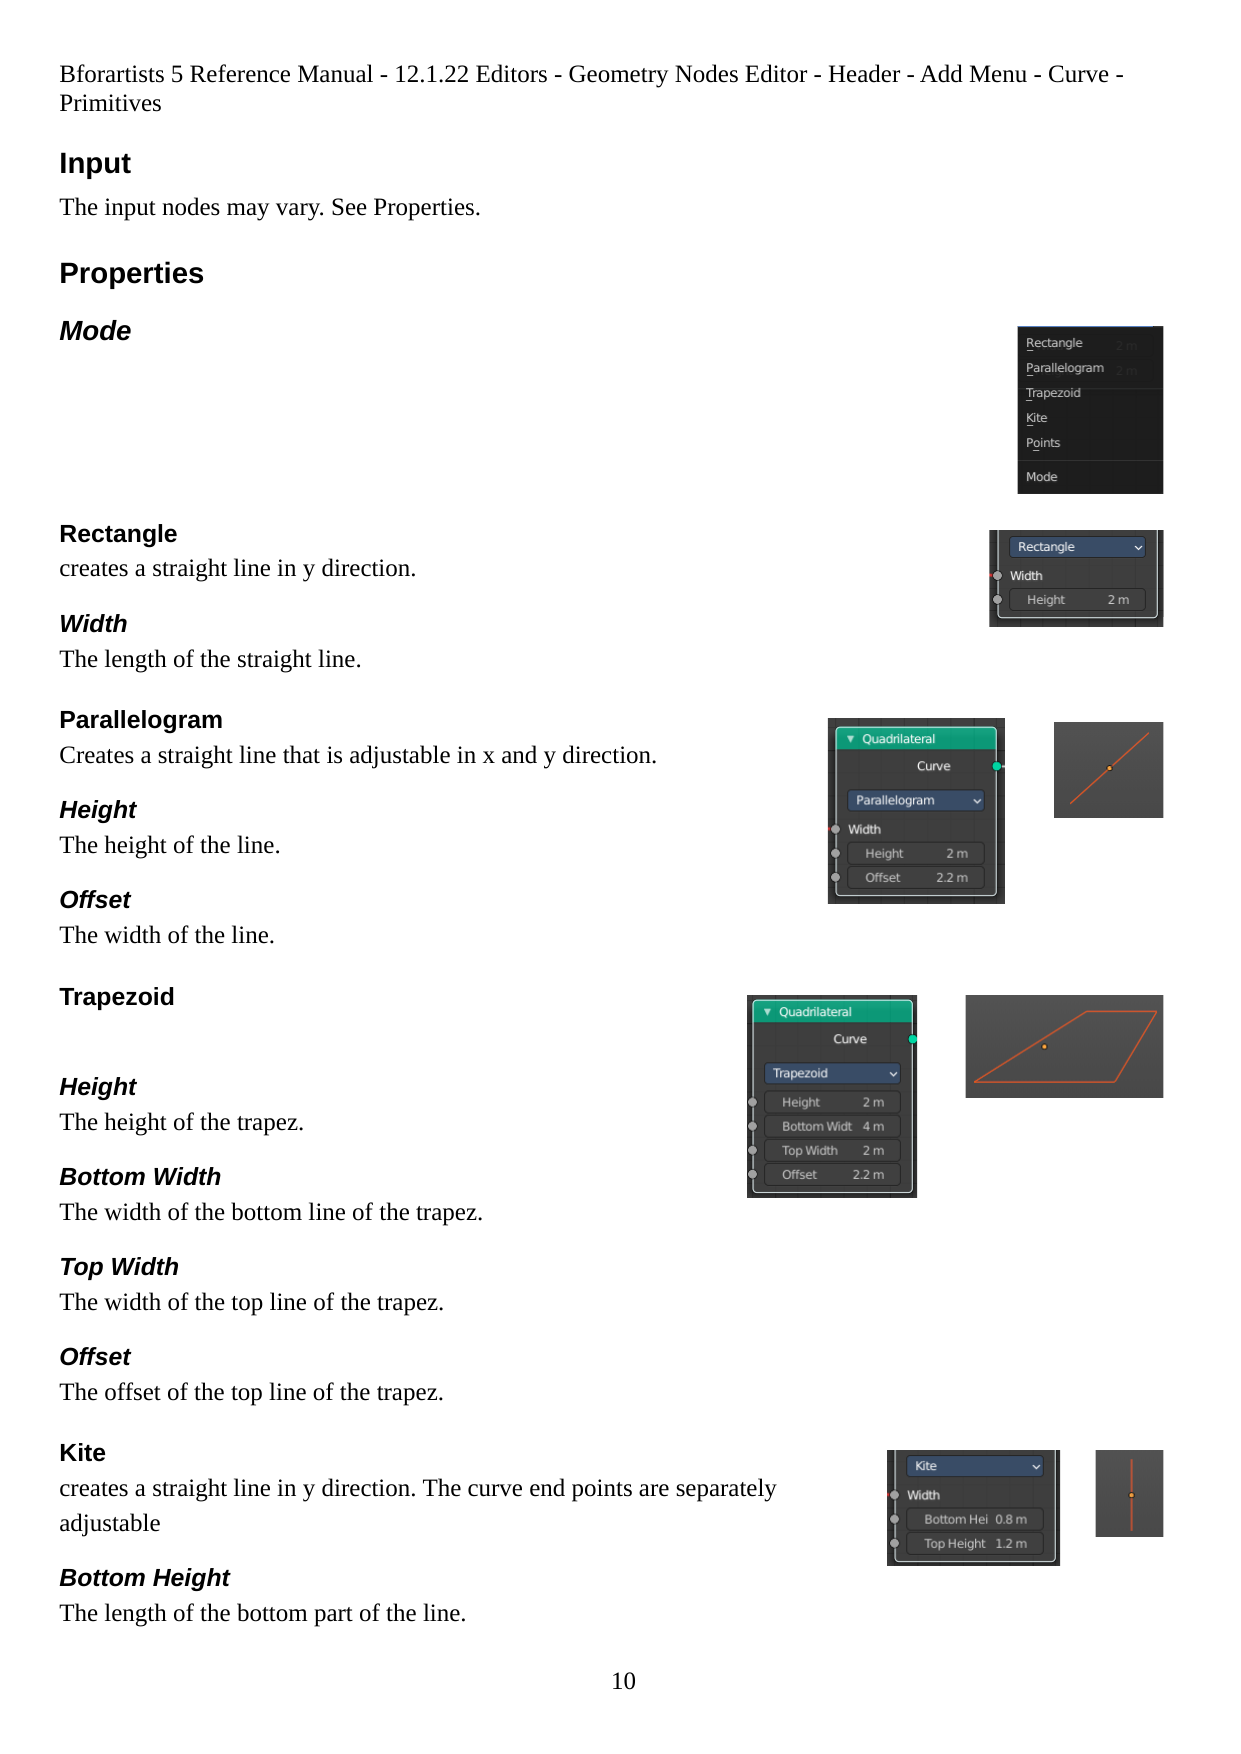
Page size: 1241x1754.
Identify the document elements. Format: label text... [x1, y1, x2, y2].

text The width of the line. [59, 920, 1181, 949]
picture [1095, 1450, 1164, 1537]
picture [965, 995, 1164, 1098]
text The height of the line. [59, 830, 827, 859]
text The input nodes may vary. See Properties. [59, 192, 1181, 221]
subtitle Kite [59, 1438, 1181, 1467]
text The offset of the top line of the trapez. [59, 1377, 1181, 1406]
text [918, 1107, 1181, 1135]
subtitle Mode [59, 315, 1181, 347]
subtitle Trapezoid [59, 982, 1181, 1010]
subtitle Properties [59, 256, 1181, 290]
picture [1054, 722, 1164, 818]
text The width of the bottom line of the trapez. [59, 1197, 1181, 1226]
subtitle Width [59, 609, 1181, 637]
subtitle Input [59, 146, 1181, 180]
text The length of the straight line. [59, 644, 1181, 672]
picture [827, 718, 1005, 904]
text The width of the top line of the trapez. [59, 1287, 1181, 1316]
subtitle [918, 1072, 1181, 1100]
text The length of the bottom part of the line. [59, 1598, 1181, 1627]
subtitle [1005, 795, 1181, 824]
picture [887, 1450, 1060, 1566]
text creates a straight line in y direction. The curve end points are separately adjustable [59, 1473, 887, 1537]
text The height of the trapez. [59, 1107, 747, 1135]
subtitle Offset [59, 885, 1181, 914]
text [1005, 740, 1054, 769]
subtitle Top Width [59, 1252, 1181, 1281]
picture [747, 995, 918, 1198]
subtitle Parallelogram [59, 705, 1181, 734]
subtitle Height [59, 1072, 747, 1100]
text creates a straight line in y direction. [59, 553, 989, 582]
text [1005, 830, 1181, 859]
picture [1017, 326, 1164, 494]
subtitle Bottom Width [59, 1162, 747, 1191]
text [1060, 1473, 1095, 1537]
subtitle Rectangle [59, 519, 1181, 547]
subtitle Height [59, 795, 827, 824]
subtitle Bottom Height [59, 1563, 1181, 1592]
subtitle [918, 1162, 1181, 1191]
picture [989, 530, 1164, 627]
subtitle Offset [59, 1342, 1181, 1371]
text Creates a straight line that is adjustable in x and y direction. [59, 740, 827, 769]
